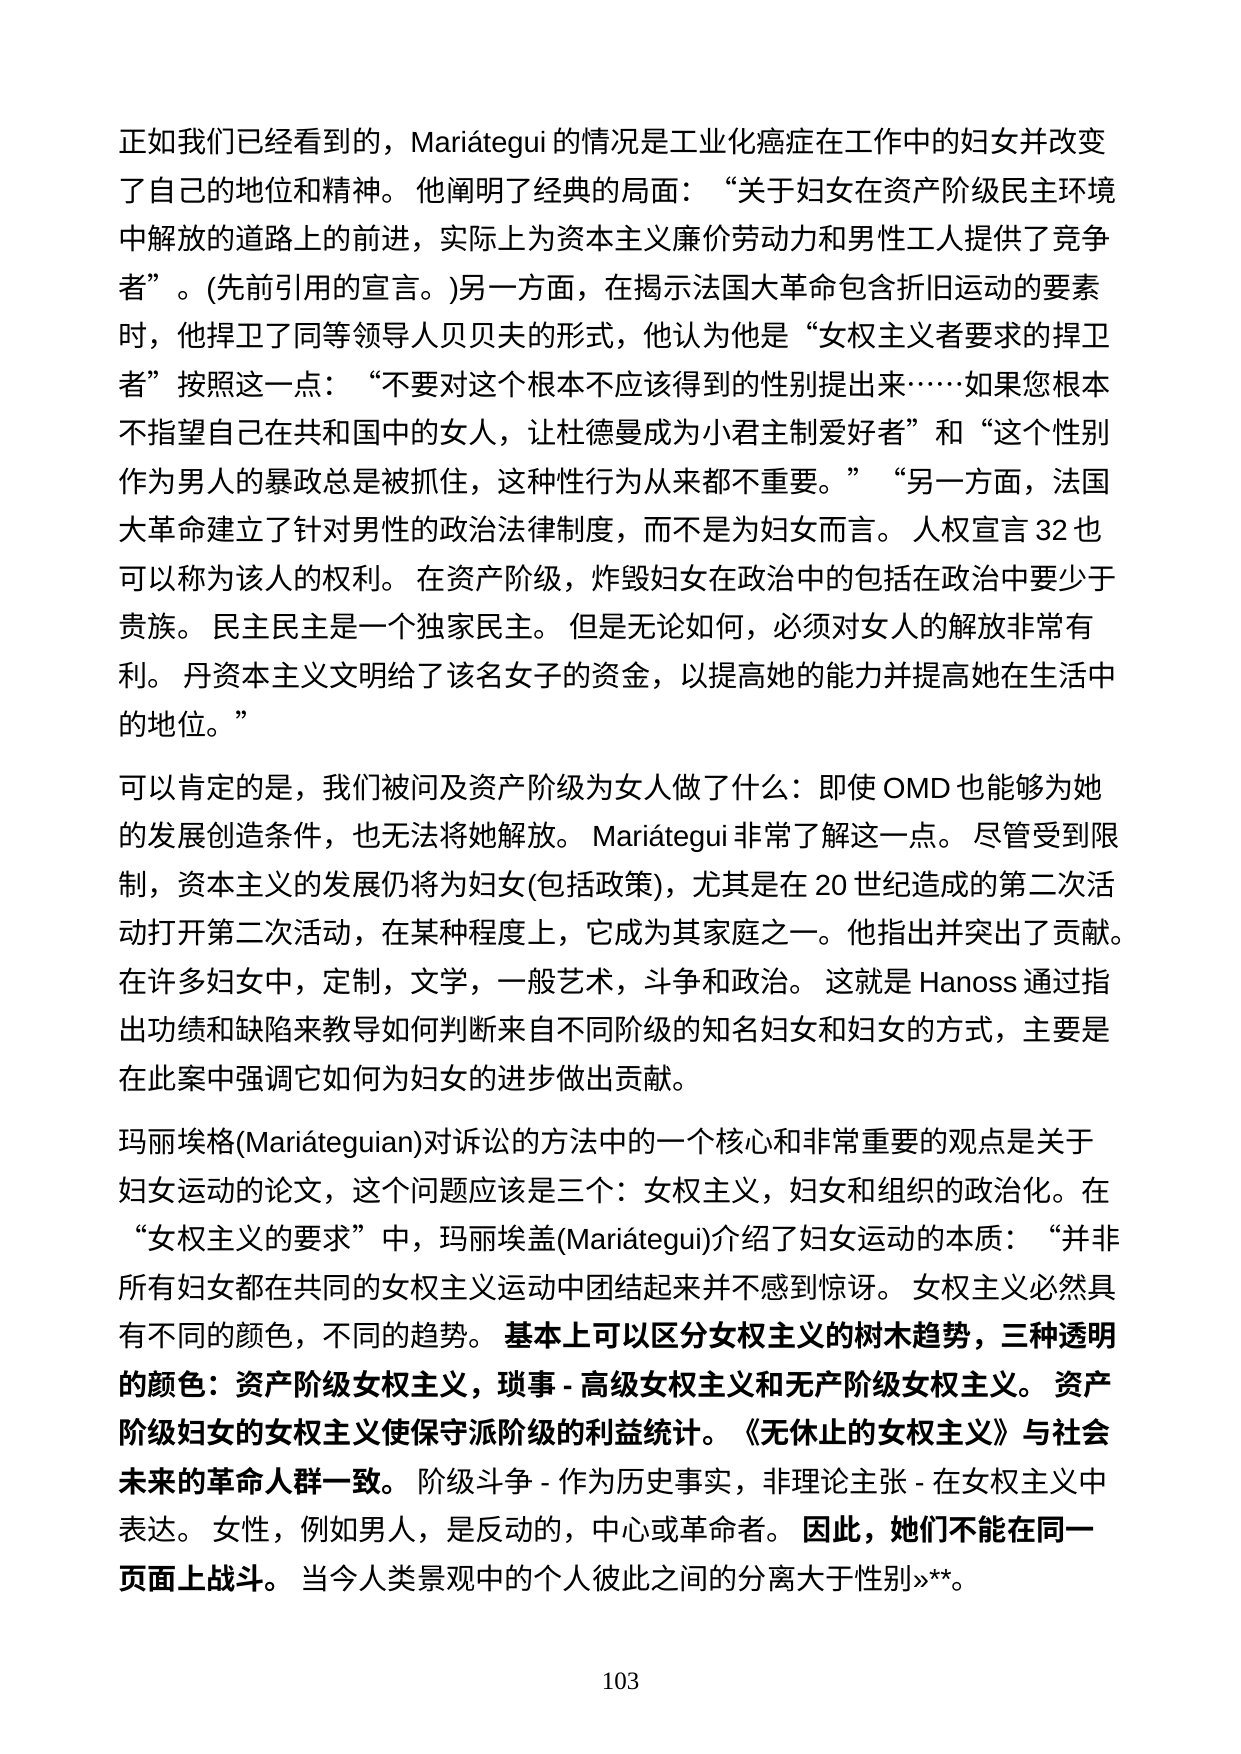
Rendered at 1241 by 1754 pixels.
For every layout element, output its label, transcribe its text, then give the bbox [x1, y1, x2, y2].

text 玛丽埃格(Mariáteguian)对诉讼的方法中的一个核心和非常重要的观点是关于妇女运动的论文，这个问题应该是三个：女权主义，妇女和组织的政治化。在“女权主义的要求”中，玛丽埃盖(Mariátegui)介绍了妇女运动的本质：“并非所有妇女都在共同的女权主义运动中团结起来并不感到惊讶。 女权主义必然具有不同的颜色，不同的趋势。 基本上可以区分女权主义的树木趋势，三种透明的颜色：资产阶级女权主义，琐事 - 高级女权主义和无产阶级女权主义。 资产阶级妇女的女权主义使保守派阶级的利益统计。《无休止的女权主义》与社会未来的革命人群一致。 阶级斗争 - 作为历史事实，非理论主张 - 在女权主义中表达。 女性，例如男人，是反动的，中心或革命者。 因此，她们不能在同一页面上战斗。 当今人类景观中的个人彼此之间的分离大于性别»**。 [118, 1118, 1122, 1598]
text 可以肯定的是，我们被问及资产阶级为女人做了什么：即使OMD也能够为她的发展创造条件，也无法将她解放。 Mariátegui非常了解这一点。 尽管受到限制，资本主义的发展仍将为妇女(包括政策)，尤其是在20世纪造成的第二次活动打开第二次活动，在某种程度上，它成为其家庭之一。他指出并突出了贡献。在许多妇女中，定制，文学，一般艺术，斗争和政治。 这就是Hanoss通过指出功绩和缺陷来教导如何判断来自不同阶级的知名妇女和妇女的方式，主要是在此案中强调它如何为妇女的进步做出贡献。 [118, 764, 1122, 1098]
text 正如我们已经看到的，Mariátegui的情况是工业化癌症在工作中的妇女并改变了自己的地位和精神。 他阐明了经典的局面：“关于妇女在资产阶级民主环境中解放的道路上的前进，实际上为资本主义廉价劳动力和男性工人提供了竞争者”。(先前引用的宣言。)另一方面，在揭示法国大革命包含折旧运动的要素时，他捍卫了同等领导人贝贝夫的形式，他认为他是“女权主义者要求的捍卫者”按照这一点：“不要对这个根本不应该得到的性别提出来……如果您根本不指望自己在共和国中的女人，让杜德曼成为小君主制爱好者”和“这个性别作为男人的暴政总是被抓住，这种性行为从来都不重要。”“另一方面，法国大革命建立了针对男性的政治法律制度，而不是为妇女而言。 人权宣言32也可以称为该人的权利。 在资产阶级，炸毁妇女在政治中的包括在政治中要少于贵族。 民主民主是一个独家民主。 但是无论如何，必须对女人的解放非常有利。 丹资本主义文明给了该名女子的资金，以提高她的能力并提高她在生活中的地位。” [118, 118, 1122, 743]
